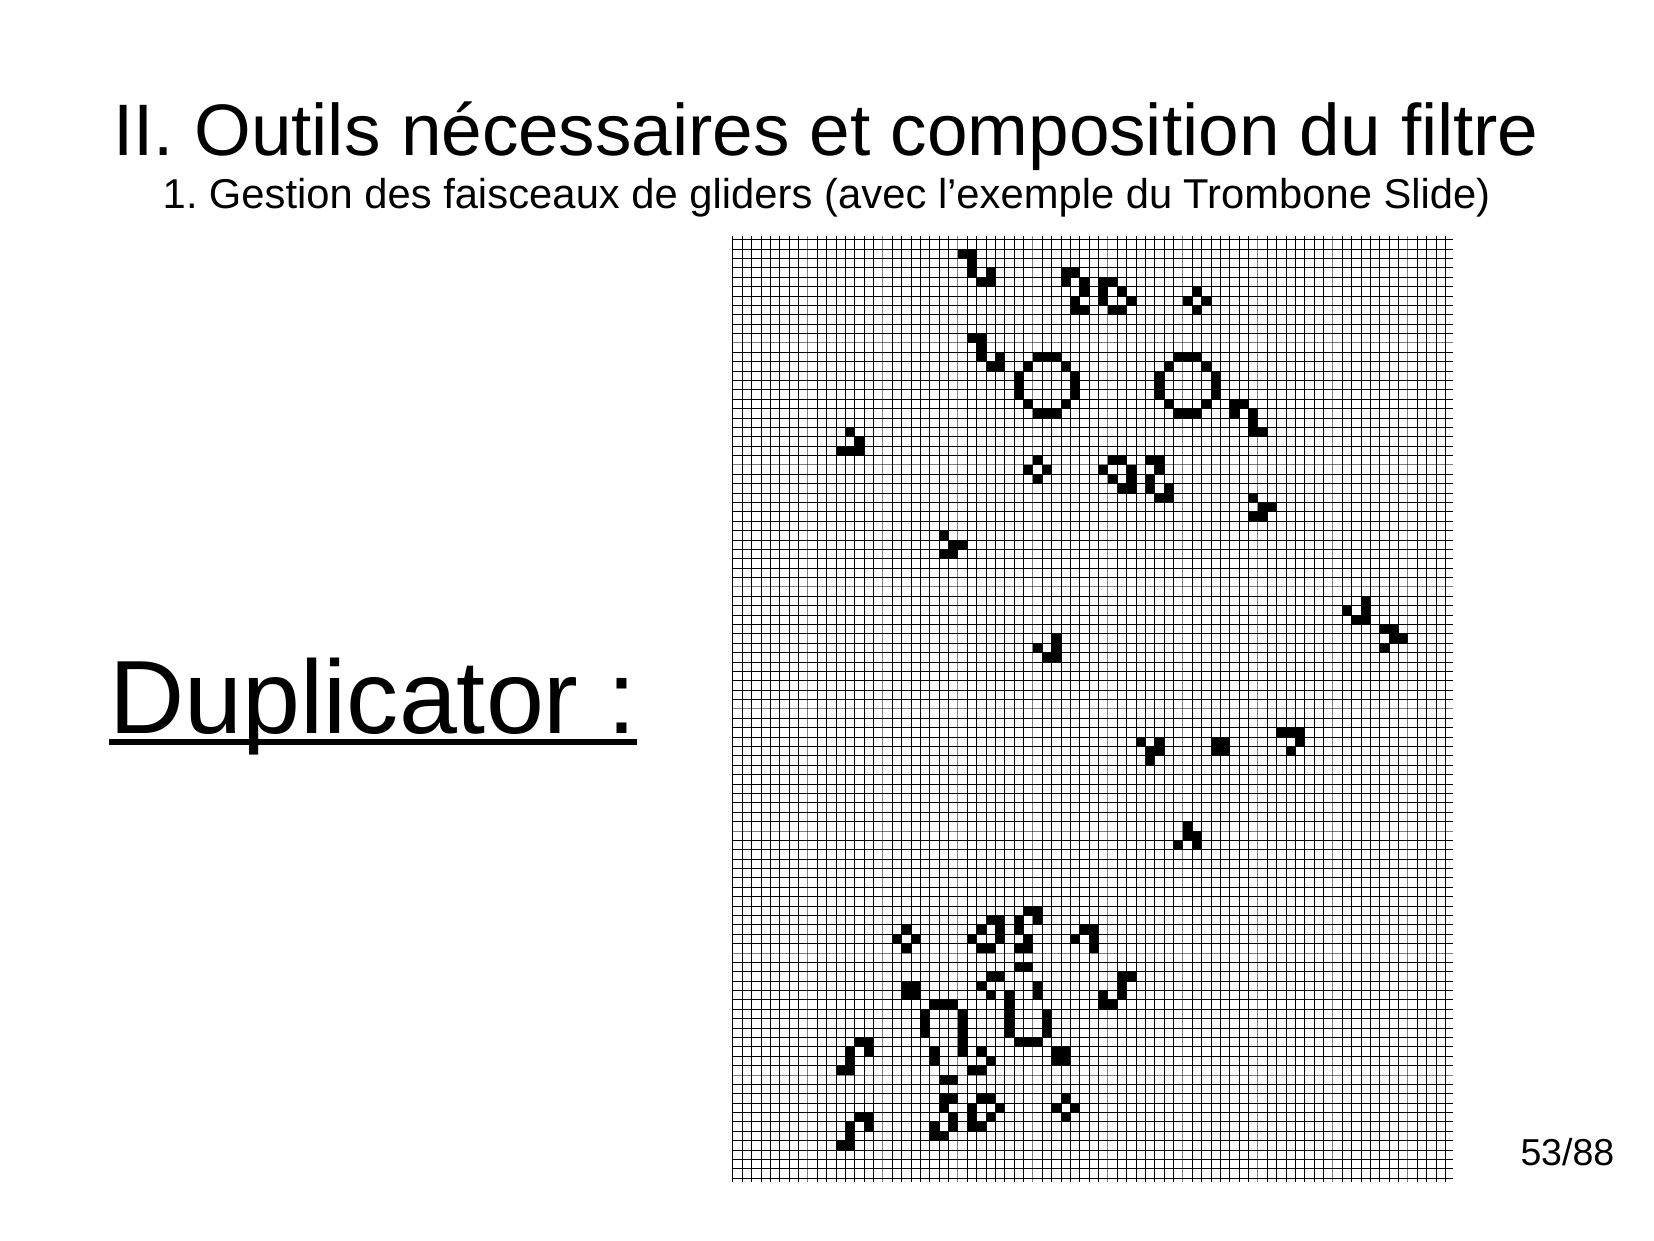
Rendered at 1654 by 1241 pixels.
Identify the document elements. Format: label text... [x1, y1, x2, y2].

title II. Outils nécessaires et composition du filtre 1. Gestion des faisceaux de gliders (avec l’exemple du Trombone Slide) [82, 49, 1571, 257]
text_box <number>/88 [1505, 1124, 1654, 1182]
text_box Duplicator : [94, 631, 652, 763]
picture [732, 236, 1453, 1182]
